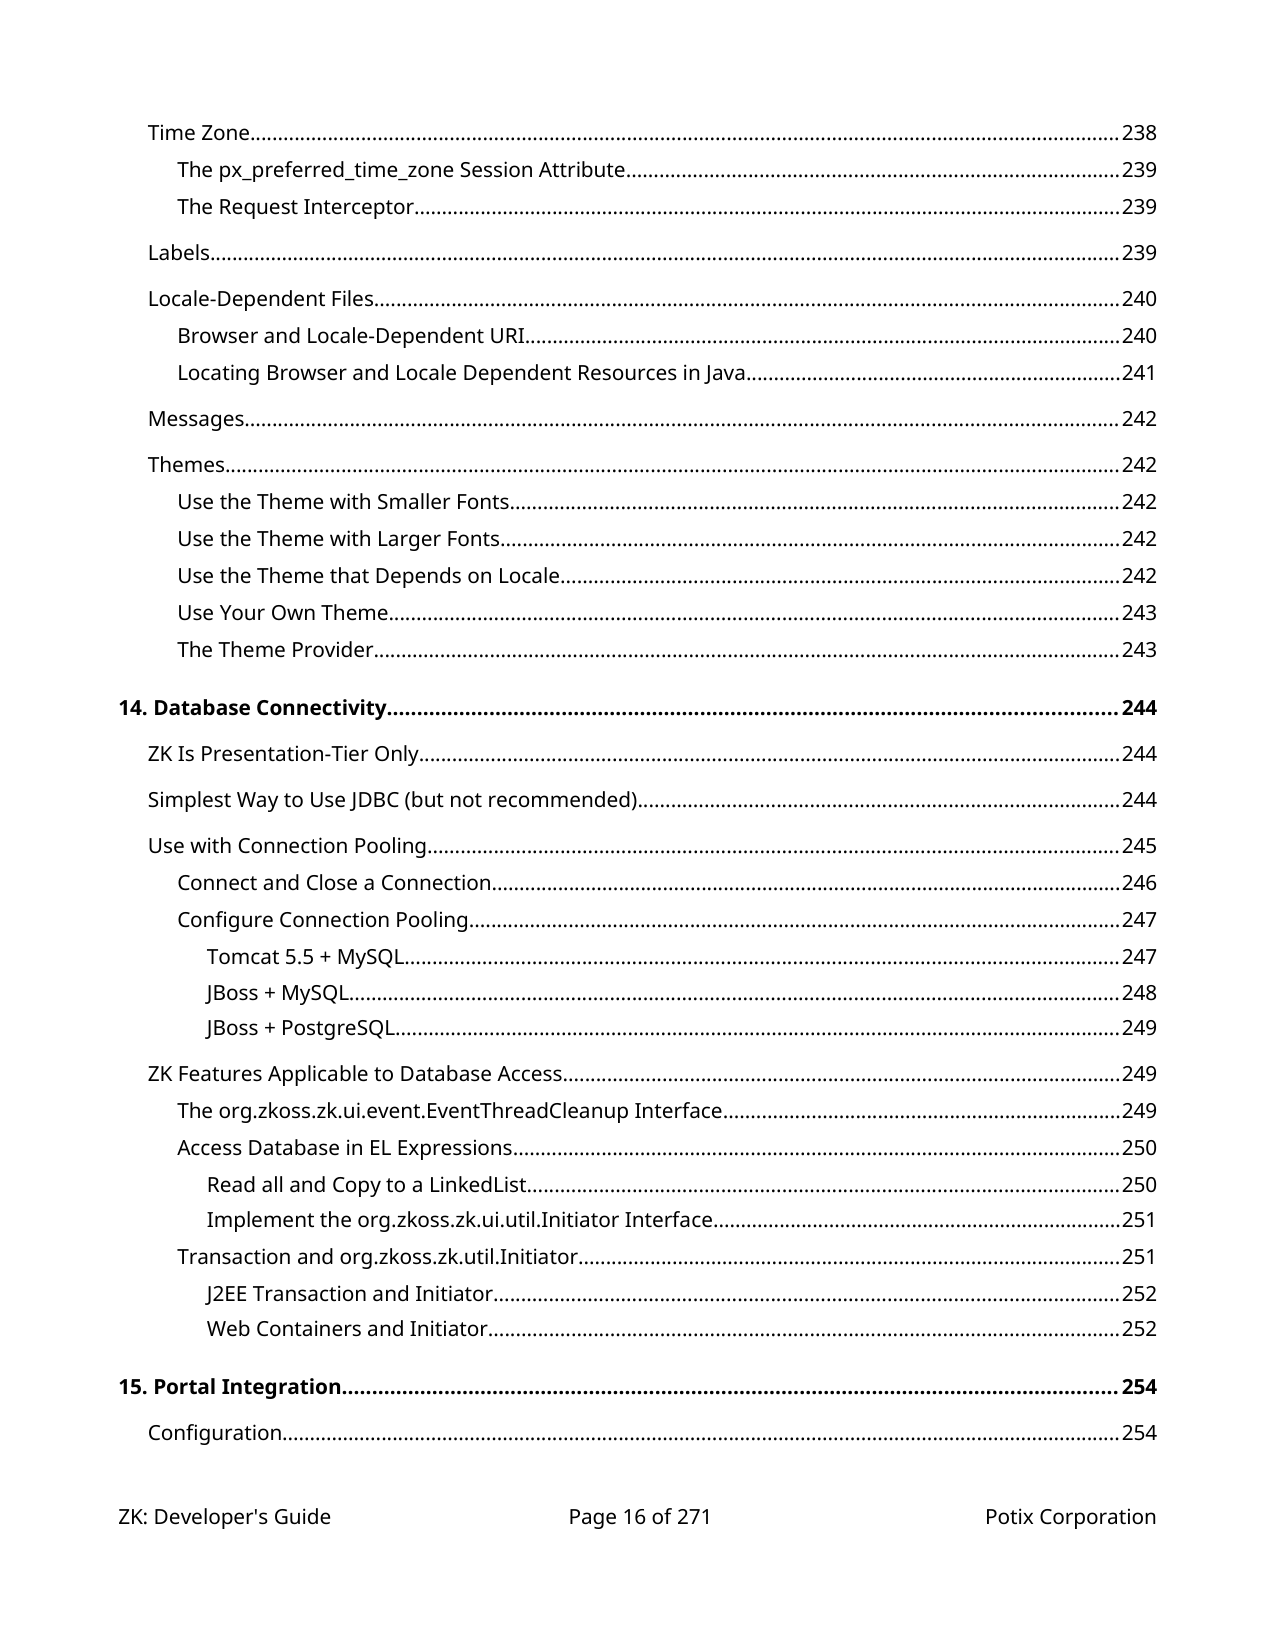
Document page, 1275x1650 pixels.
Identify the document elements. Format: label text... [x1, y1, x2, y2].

text Use the Theme that Depends on Locale 242 [177, 561, 1157, 590]
text Browser and Locale-Dependent URI 240 [177, 321, 1157, 349]
text 14. Database Connectivity 244 [118, 693, 1157, 722]
text Use the Theme with Smaller Fonts 242 [177, 487, 1157, 516]
text Themes 242 [148, 450, 1157, 478]
text Read all and Copy to a LinkedList 250 [207, 1170, 1157, 1198]
text Tomcat 5.5 + MySQL 247 [207, 942, 1157, 971]
text JBoss + MySQL 248 [207, 978, 1157, 1006]
text Configuration 254 [148, 1418, 1157, 1446]
text Simplest Way to Use JDBC (but not recommended) 244 [148, 785, 1157, 813]
text The px_preferred_time_zone Session Attribute 239 [177, 155, 1157, 183]
text The Theme Provider 243 [177, 636, 1157, 664]
text Web Containers and Initiator 252 [207, 1314, 1157, 1343]
text Use Your Own Theme 243 [177, 598, 1157, 627]
text The org.zkoss.zk.ui.event.EventThreadCleanup Interface 249 [177, 1096, 1157, 1124]
text Use the Theme with Larger Fonts 242 [177, 524, 1157, 553]
text The Request Interceptor 239 [177, 192, 1157, 221]
text Implement the org.zkoss.zk.ui.util.Initiator Interface 251 [207, 1205, 1157, 1233]
text ZK Features Applicable to Database Access 249 [148, 1059, 1157, 1087]
text 15. Portal Integration 254 [118, 1372, 1157, 1401]
text Connect and Close a Connection 246 [177, 868, 1157, 896]
text Use with Connection Pooling 245 [148, 831, 1157, 859]
text J2EE Transaction and Initiator 252 [207, 1279, 1157, 1308]
text ZK Is Presentation-Tier Only 244 [148, 739, 1157, 767]
text Locale-Dependent Files 240 [148, 284, 1157, 312]
text Locating Browser and Locale Dependent Resources in Java 241 [177, 358, 1157, 387]
text Labels 239 [148, 238, 1157, 266]
text Time Zone 238 [148, 118, 1157, 146]
text Configure Connection Pooling 247 [177, 905, 1157, 933]
text Access Database in EL Expressions 250 [177, 1133, 1157, 1161]
text JBoss + PostgreSQL 249 [207, 1013, 1157, 1041]
text Transaction and org.zkoss.zk.util.Initiator 251 [177, 1242, 1157, 1271]
text Messages 242 [148, 404, 1157, 432]
